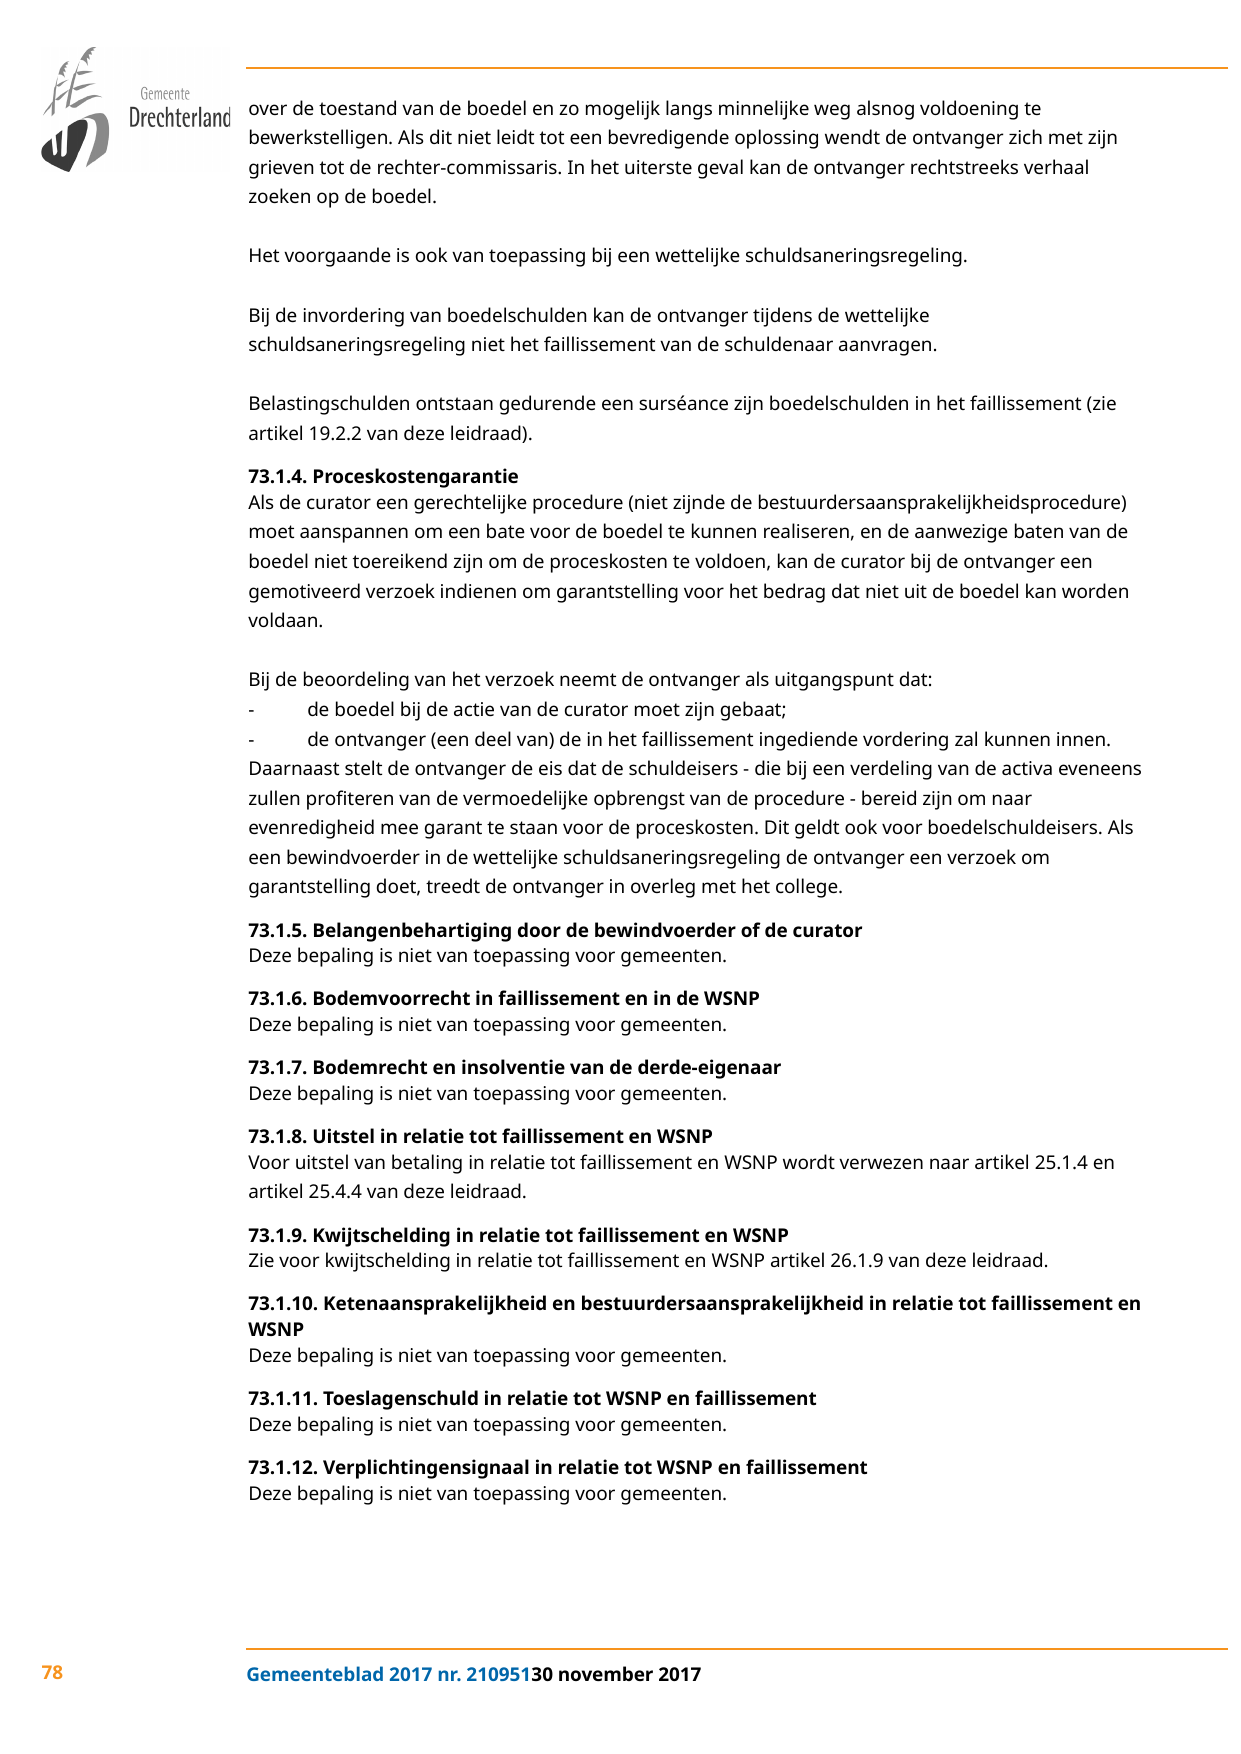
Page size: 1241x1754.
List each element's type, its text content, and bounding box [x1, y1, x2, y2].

text 73.1.6. Bodemvoorrecht in faillissement en in de WSNP [248, 986, 1152, 1011]
text Het voorgaande is ook van toepassing bij een wettelijke schuldsaneringsregeling. [248, 243, 1152, 268]
text Deze bepaling is niet van toepassing voor gemeenten. [248, 1411, 1152, 1437]
text 73.1.8. Uitstel in relatie tot faillissement en WSNP [248, 1123, 1152, 1149]
text Bij de beoordeling van het verzoek neemt de ontvanger als uitgangspunt dat: [248, 667, 1152, 692]
text Belastingschulden ontstaan gedurende een surséance zijn boedelschulden in het faillissement (zie artikel 19.2.2 van deze leidraad). [248, 391, 1152, 446]
text 73.1.11. Toeslagenschuld in relatie tot WSNP en faillissement [248, 1385, 1152, 1411]
text 73.1.12. Verplichtingensignaal in relatie tot WSNP en faillissement [248, 1454, 1152, 1480]
text Als de curator een gerechtelijke procedure (niet zijnde de bestuurdersaansprakelijkheidsprocedure) moet aanspannen om een bate voor de boedel te kunnen realiseren, en de aanwezige baten van de boedel niet toereikend zijn om de proceskosten te voldoen, kan de curator bij de ontvanger een gemotiveerd verzoek indienen om garantstelling voor het bedrag dat niet uit de boedel kan worden voldaan. [248, 489, 1152, 633]
picture [41, 47, 231, 172]
text 73.1.5. Belangenbehartiging door de bewindvoerder of de curator [248, 917, 1152, 942]
text Voor uitstel van betaling in relatie tot faillissement en WSNP wordt verwezen naar artikel 25.1.4 en artikel 25.4.4 van deze leidraad. [248, 1149, 1152, 1204]
text 73.1.4. Proceskostengarantie [248, 463, 1152, 489]
list de boedel bij de actie van de curator moet zijn gebaat; [248, 696, 1152, 722]
text Bij de invordering van boedelschulden kan de ontvanger tijdens de wettelijke schuldsaneringsregeling niet het faillissement van de schuldenaar aanvragen. [248, 302, 1152, 357]
text 73.1.7. Bodemrecht en insolventie van de derde-eigenaar [248, 1054, 1152, 1080]
text Deze bepaling is niet van toepassing voor gemeenten. [248, 942, 1152, 968]
text 73.1.10. Ketenaansprakelijkheid en bestuurdersaansprakelijkheid in relatie tot faillissement en WSNP [248, 1291, 1152, 1342]
text 73.1.9. Kwijtschelding in relatie tot faillissement en WSNP [248, 1222, 1152, 1247]
list de ontvanger (een deel van) de in het faillissement ingediende vordering zal kunnen innen. [248, 726, 1152, 751]
text Deze bepaling is niet van toepassing voor gemeenten. [248, 1011, 1152, 1037]
text over de toestand van de boedel en zo mogelijk langs minnelijke weg alsnog voldoening te bewerkstelligen. Als dit niet leidt tot een bevredigende oplossing wendt de ontvanger zich met zijn grieven tot de rechter-commissaris. In het uiterste geval kan de ontvanger rechtstreeks verhaal zoeken op de boedel. [248, 95, 1152, 209]
text Deze bepaling is niet van toepassing voor gemeenten. [248, 1480, 1152, 1506]
text Zie voor kwijtschelding in relatie tot faillissement en WSNP artikel 26.1.9 van deze leidraad. [248, 1247, 1152, 1273]
text Deze bepaling is niet van toepassing voor gemeenten. [248, 1342, 1152, 1368]
text Deze bepaling is niet van toepassing voor gemeenten. [248, 1080, 1152, 1106]
text Daarnaast stelt de ontvanger de eis dat de schuldeisers - die bij een verdeling van de activa eveneens zullen profiteren van de vermoedelijke opbrengst van de procedure - bereid zijn om naar evenredigheid mee garant te staan voor de proceskosten. Dit geldt ook voor boedelschuldeisers. Als een bewindvoerder in de wettelijke schuldsaneringsregeling de ontvanger een verzoek om garantstelling doet, treedt de ontvanger in overleg met het college. [248, 755, 1152, 899]
